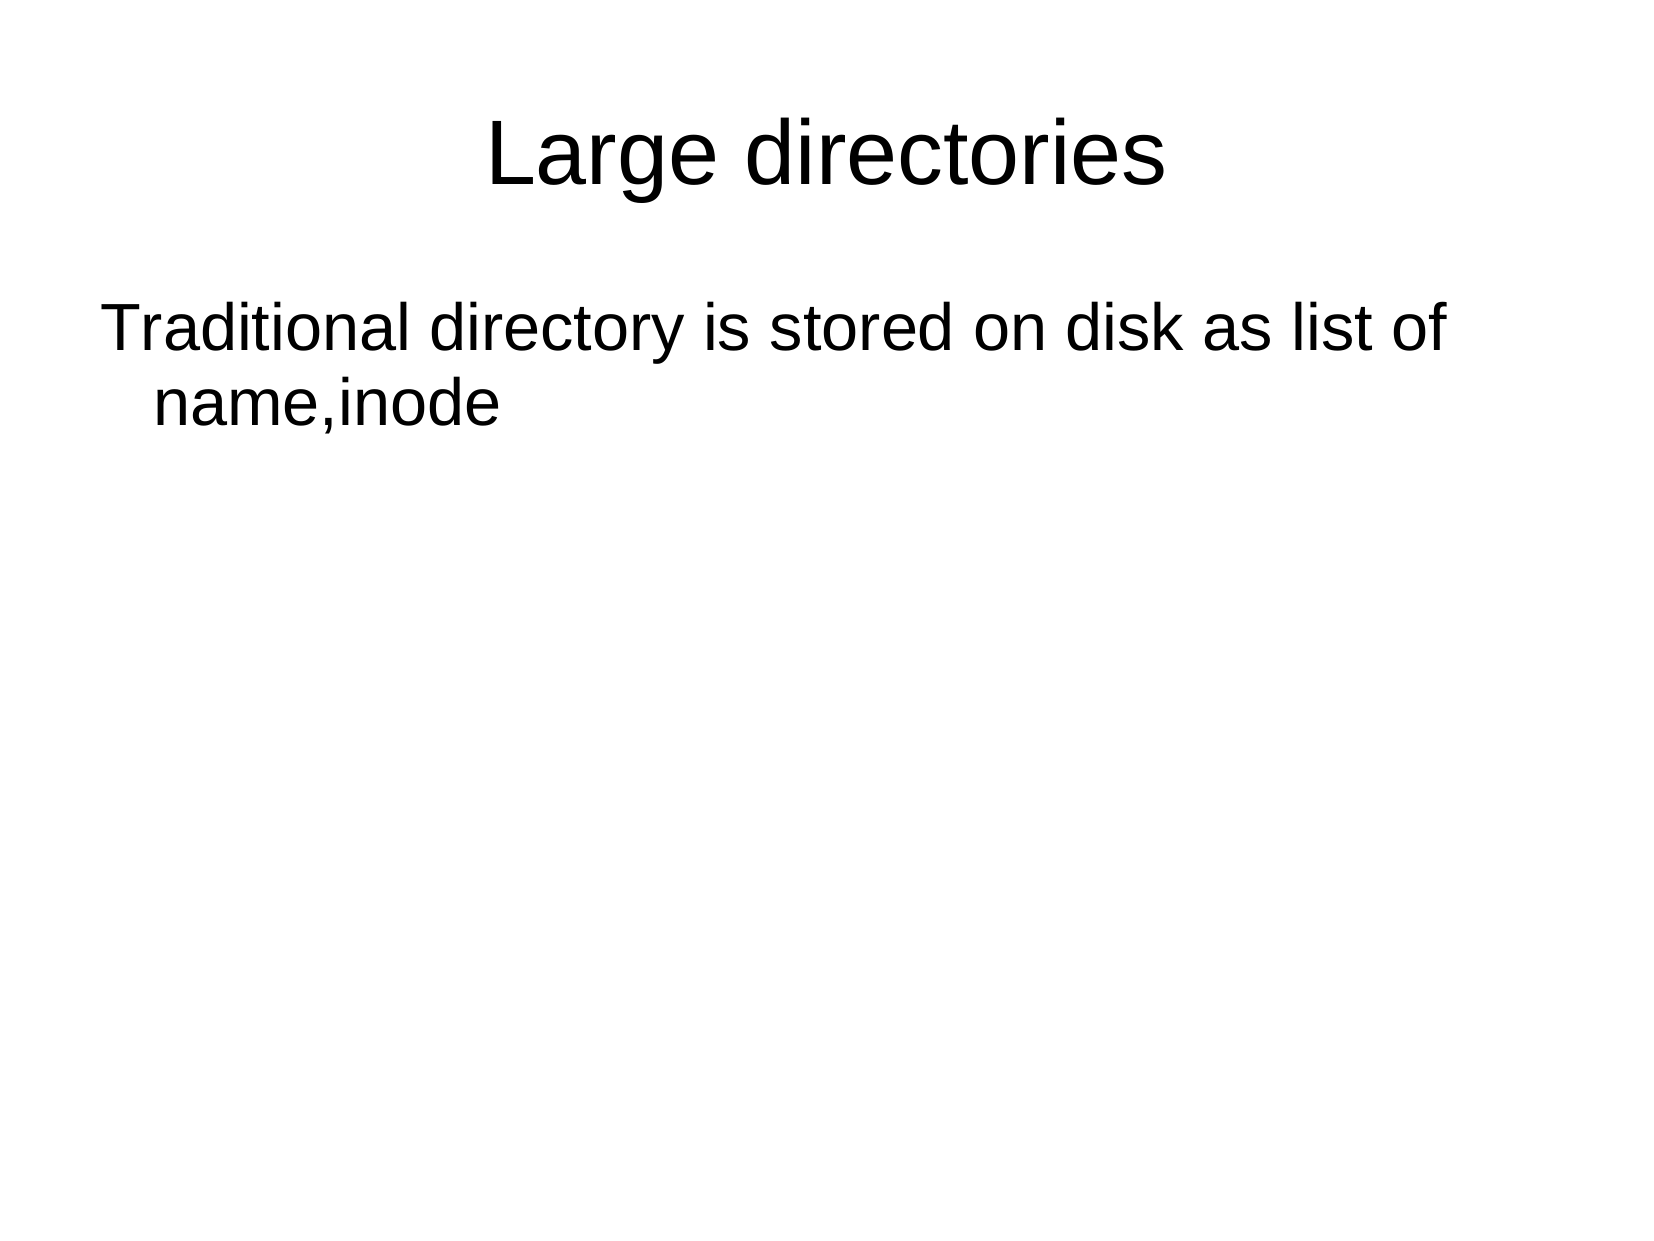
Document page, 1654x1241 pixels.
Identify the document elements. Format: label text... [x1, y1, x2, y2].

list Traditional directory is stored on disk as list of name,inode [82, 290, 1571, 1094]
title Large directories [82, 56, 1571, 250]
